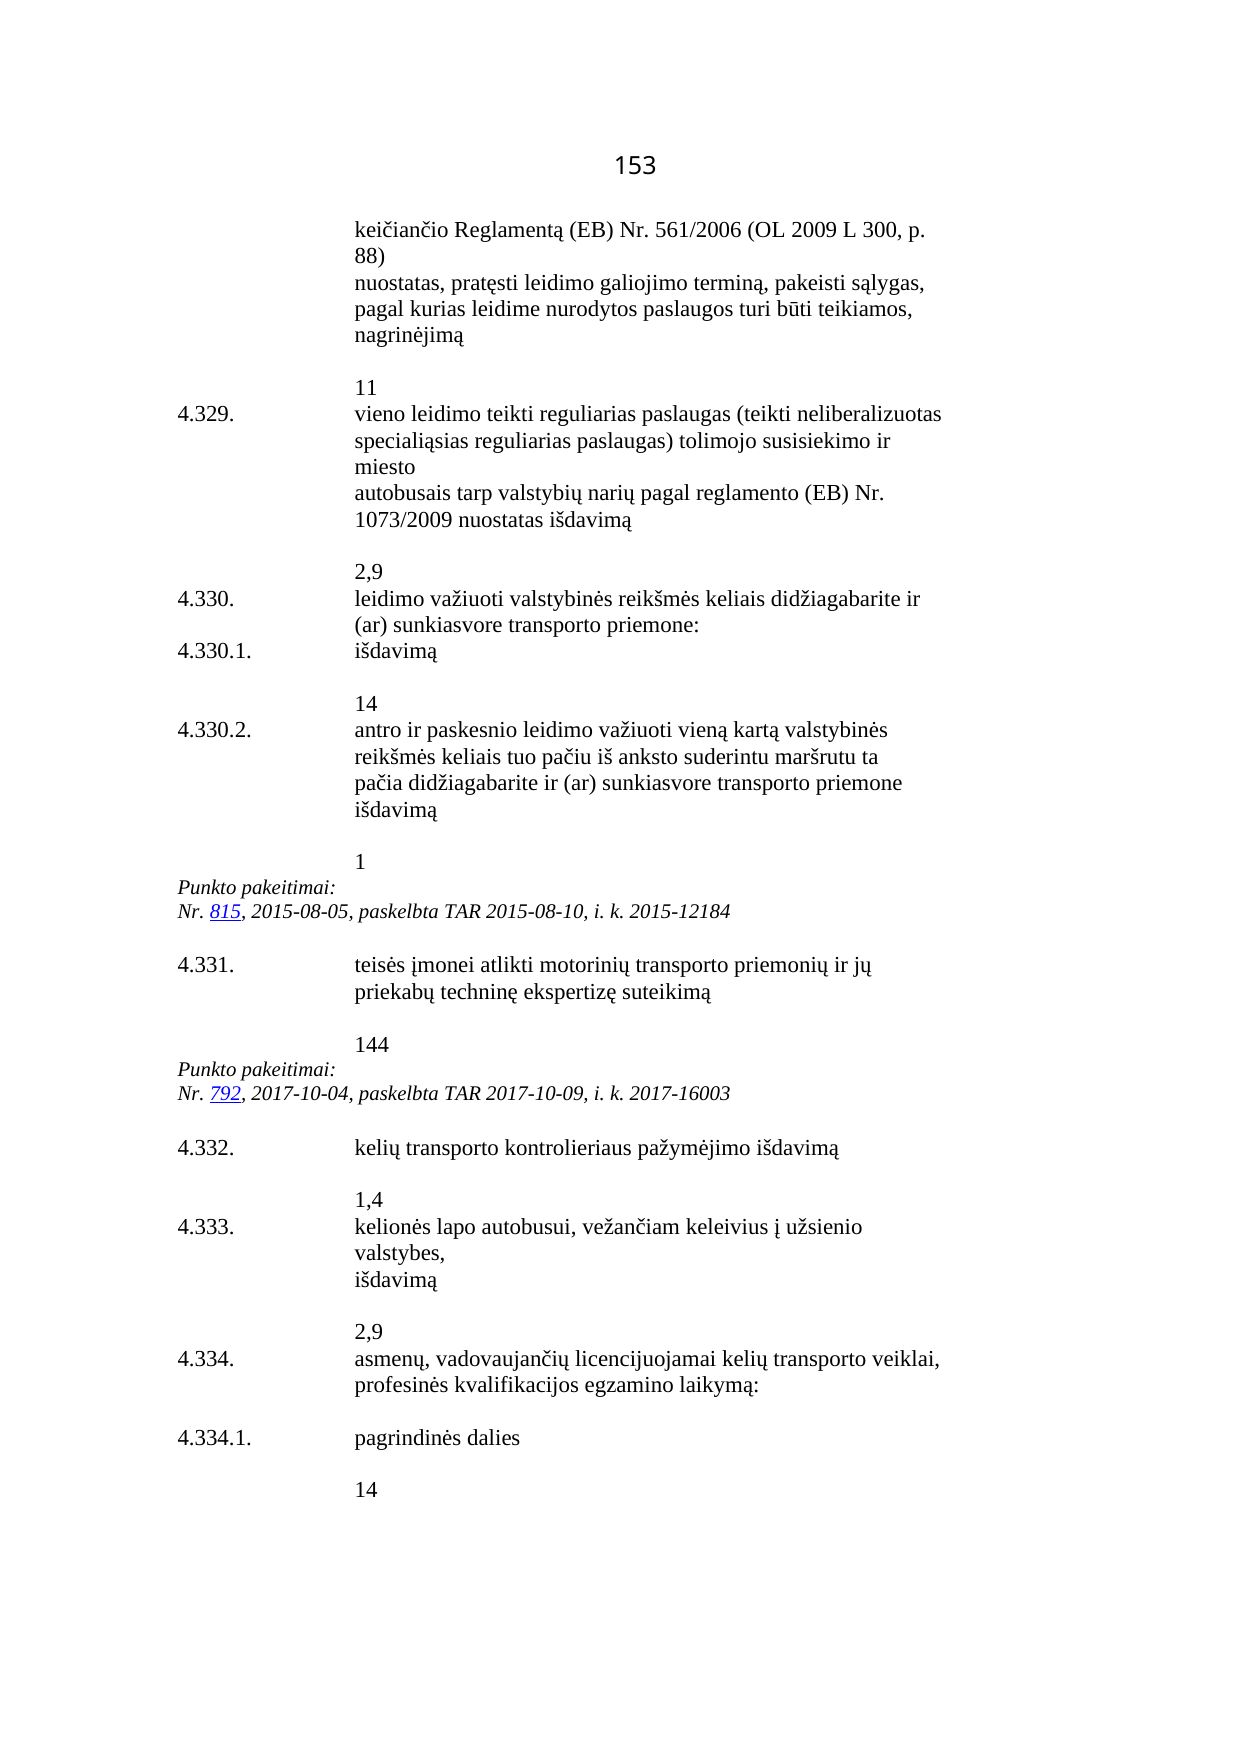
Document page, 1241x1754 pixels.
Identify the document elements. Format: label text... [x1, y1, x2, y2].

text 4.333. kelionės lapo autobusui, vežančiam keleivius į užsienio valstybes, [177, 1213, 945, 1266]
text reikšmės keliais tuo pačiu iš anksto suderintu maršrutu ta [354, 743, 945, 769]
text nuostatas, pratęsti leidimo galiojimo terminą, pakeisti sąlygas, [354, 268, 945, 295]
text specialiąsias reguliarias paslaugas) tolimojo susisiekimo ir miesto [354, 427, 945, 479]
text 4.330. leidimo važiuoti valstybinės reikšmės keliais didžiagabarite ir [177, 585, 945, 611]
text priekabų techninę ekspertizę suteikimą 144 [354, 978, 945, 1057]
text keičiančio Reglamentą (EB) Nr. 561/2006 (OL 2009 L 300, p. 88) [354, 216, 945, 268]
text išdavimą 2,9 [354, 1266, 945, 1345]
text 4.330.1. išdavimą 14 [177, 637, 945, 717]
text 4.334. asmenų, vadovaujančių licencijuojamai kelių transporto veiklai, [177, 1345, 945, 1371]
text profesinės kvalifikacijos egzamino laikymą: [354, 1371, 945, 1424]
text Punkto pakeitimai: [177, 875, 1093, 899]
text 1073/2009 nuostatas išdavimą 2,9 [354, 506, 945, 585]
text pačia didžiagabarite ir (ar) sunkiasvore transporto priemone [354, 769, 945, 796]
text 4.330.2. antro ir paskesnio leidimo važiuoti vieną kartą valstybinės [177, 717, 945, 743]
text 4.329. vieno leidimo teikti reguliarias paslaugas (teikti neliberalizuotas [177, 400, 945, 427]
text pagal kurias leidime nurodytos paslaugos turi būti teikiamos, [354, 295, 945, 321]
text autobusais tarp valstybių narių pagal reglamento (EB) Nr. [354, 479, 945, 506]
text išdavimą 1 [354, 796, 945, 875]
text Punkto pakeitimai: [177, 1057, 1093, 1081]
text Nr. 815, 2015-08-05, paskelbta TAR 2015-08-10, i. k. 2015-12184 [177, 899, 1093, 923]
text (ar) sunkiasvore transporto priemone: [354, 611, 945, 637]
text nagrinėjimą 11 [354, 321, 945, 400]
text 4.331. teisės įmonei atlikti motorinių transporto priemonių ir jų [177, 952, 945, 978]
text Nr. 792, 2017-10-04, paskelbta TAR 2017-10-09, i. k. 2017-16003 [177, 1081, 1093, 1105]
text 4.334.1. pagrindinės dalies 14 [177, 1424, 945, 1503]
text 4.332. kelių transporto kontrolieriaus pažymėjimo išdavimą 1,4 [177, 1134, 945, 1213]
